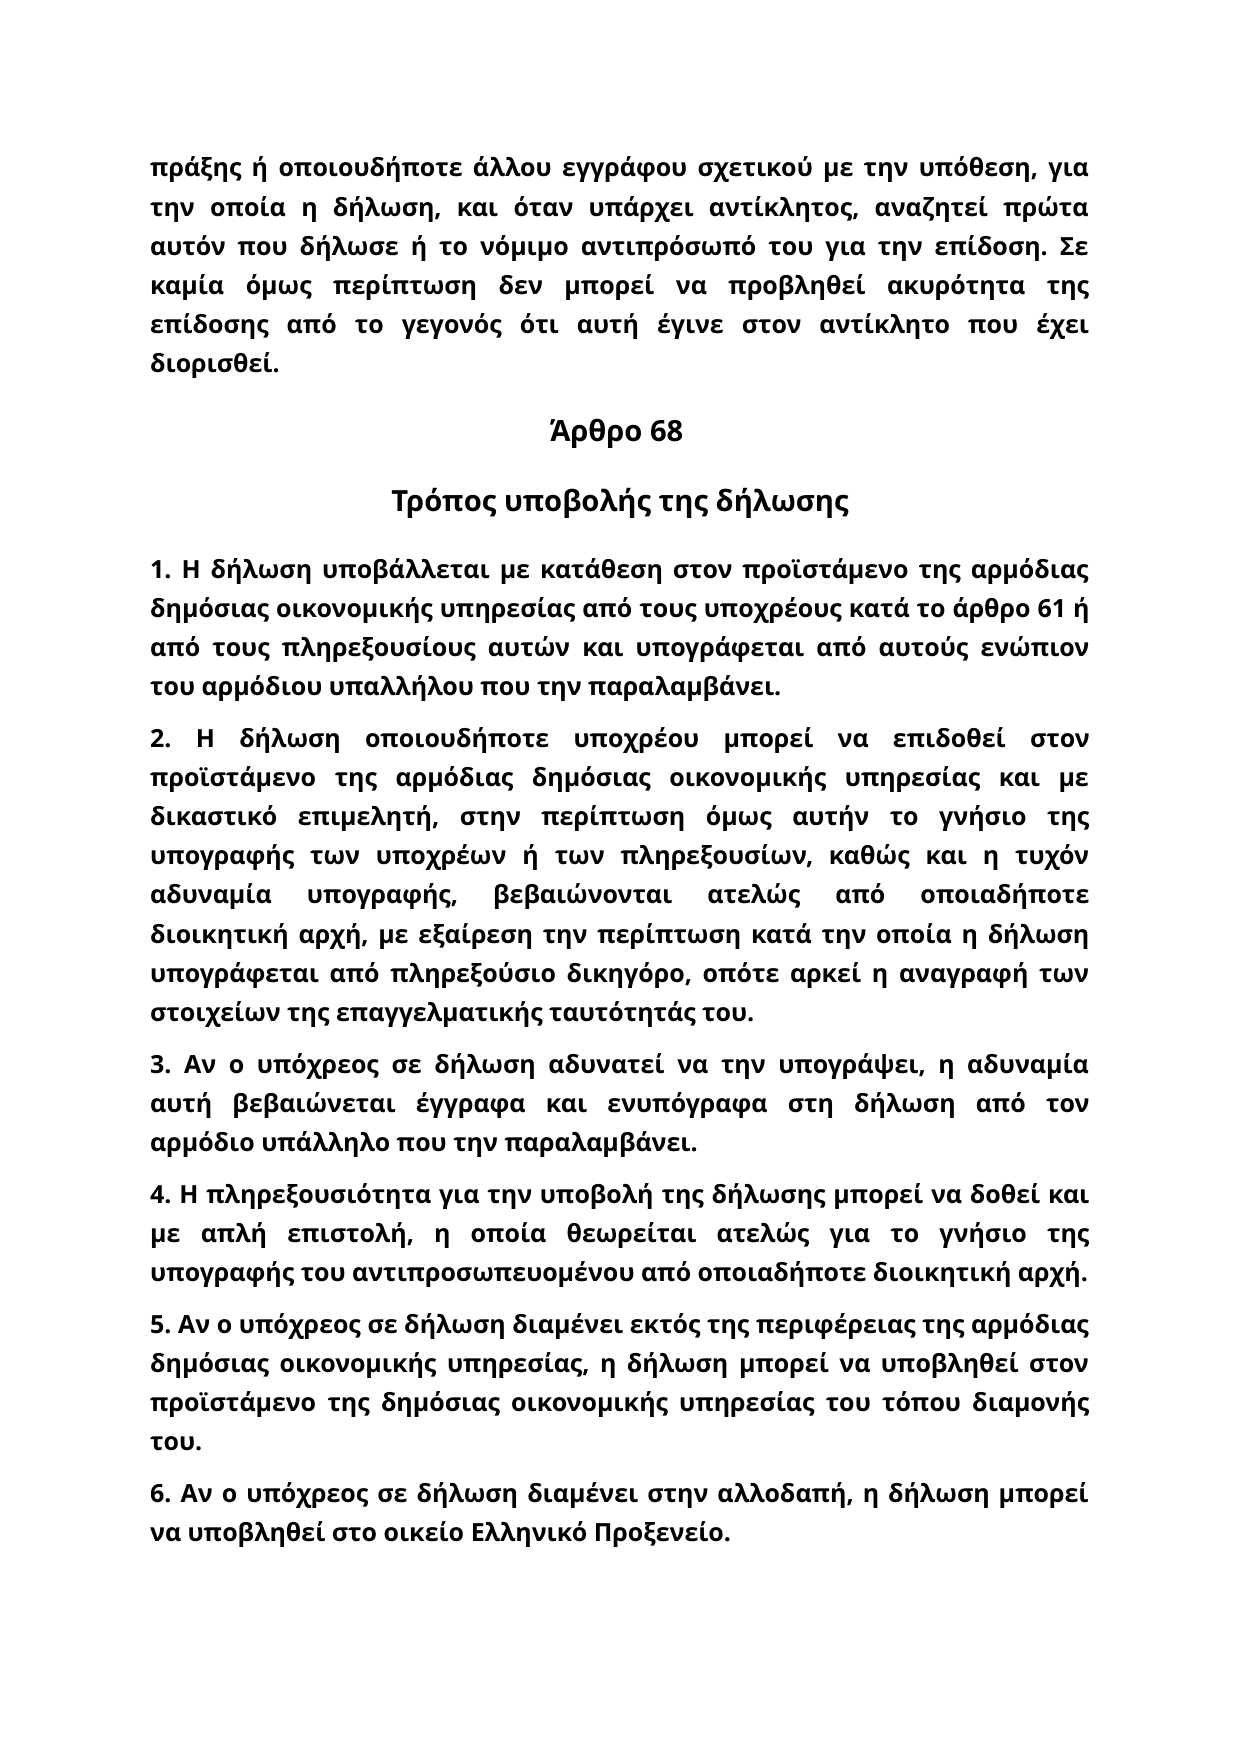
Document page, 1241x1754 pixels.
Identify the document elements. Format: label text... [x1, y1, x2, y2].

text 2. Η δήλωση οποιουδήποτε υποχρέου μπορεί να επιδοθεί στον προϊστάμενο της αρμόδιας δημόσιας οικονομικής υπηρεσίας και με δικαστικό επιμελητή, στην περίπτωση όμως αυτήν το γνήσιο της υπογραφής των υποχρέων ή των πληρεξουσίων, καθώς και η τυχόν αδυναμία υπογραφής, βεβαιώνονται ατελώς από οποιαδήποτε διοικητική αρχή, με εξαίρεση την περίπτωση κατά την οποία η δήλωση υπογράφεται από πληρεξούσιο δικηγόρο, οπότε αρκεί η αναγραφή των στοιχείων της επαγγελματικής ταυτότητάς του. [150, 720, 1090, 1029]
text 3. Αν ο υπόχρεος σε δήλωση αδυνατεί να την υπογράψει, η αδυναμία αυτή βεβαιώνεται έγγραφα και ενυπόγραφα στη δήλωση από τον αρμόδιο υπάλληλο που την παραλαμβάνει. [150, 1046, 1090, 1159]
text 4. Η πληρεξουσιότητα για την υποβολή της δήλωσης μπορεί να δοθεί και με απλή επιστολή, η οποία θεωρείται ατελώς για το γνήσιο της υπογραφής του αντιπροσωπευομένου από οποιαδήποτε διοικητική αρχή. [150, 1176, 1090, 1289]
text 5. Αν ο υπόχρεος σε δήλωση διαμένει εκτός της περιφέρειας της αρμόδιας δημόσιας οικονομικής υπηρεσίας, η δήλωση μπορεί να υποβληθεί στον προϊστάμενο της δημόσιας οικονομικής υπηρεσίας του τόπου διαμονής του. [150, 1306, 1090, 1458]
subtitle Τρόπος υποβολής της δήλωσης [150, 481, 1090, 520]
text 1. Η δήλωση υποβάλλεται με κατάθεση στον προϊστάμενο της αρμόδιας δημόσιας οικονομικής υπηρεσίας από τους υποχρέους κατά το άρθρο 61 ή από τους πληρεξουσίους αυτών και υπογράφεται από αυτούς ενώπιον του αρμόδιου υπαλλήλου που την παραλαμβάνει. [150, 551, 1090, 703]
text πράξης ή οποιουδήποτε άλλου εγγράφου σχετικού με την υπόθεση, για την οποία η δήλωση, και όταν υπάρχει αντίκλητος, αναζητεί πρώτα αυτόν που δήλωσε ή το νόμιμο αντιπρόσωπό του για την επίδοση. Σε καμία όμως περίπτωση δεν μπορεί να προβληθεί ακυρότητα της επίδοσης από το γεγονός ότι αυτή έγινε στον αντίκλητο που έχει διορισθεί. [150, 150, 1090, 380]
subtitle Άρθρο 68 [150, 410, 1090, 450]
text 6. Αν ο υπόχρεος σε δήλωση διαμένει στην αλλοδαπή, η δήλωση μπορεί να υποβληθεί στο οικείο Ελληνικό Προξενείο. [150, 1475, 1090, 1549]
